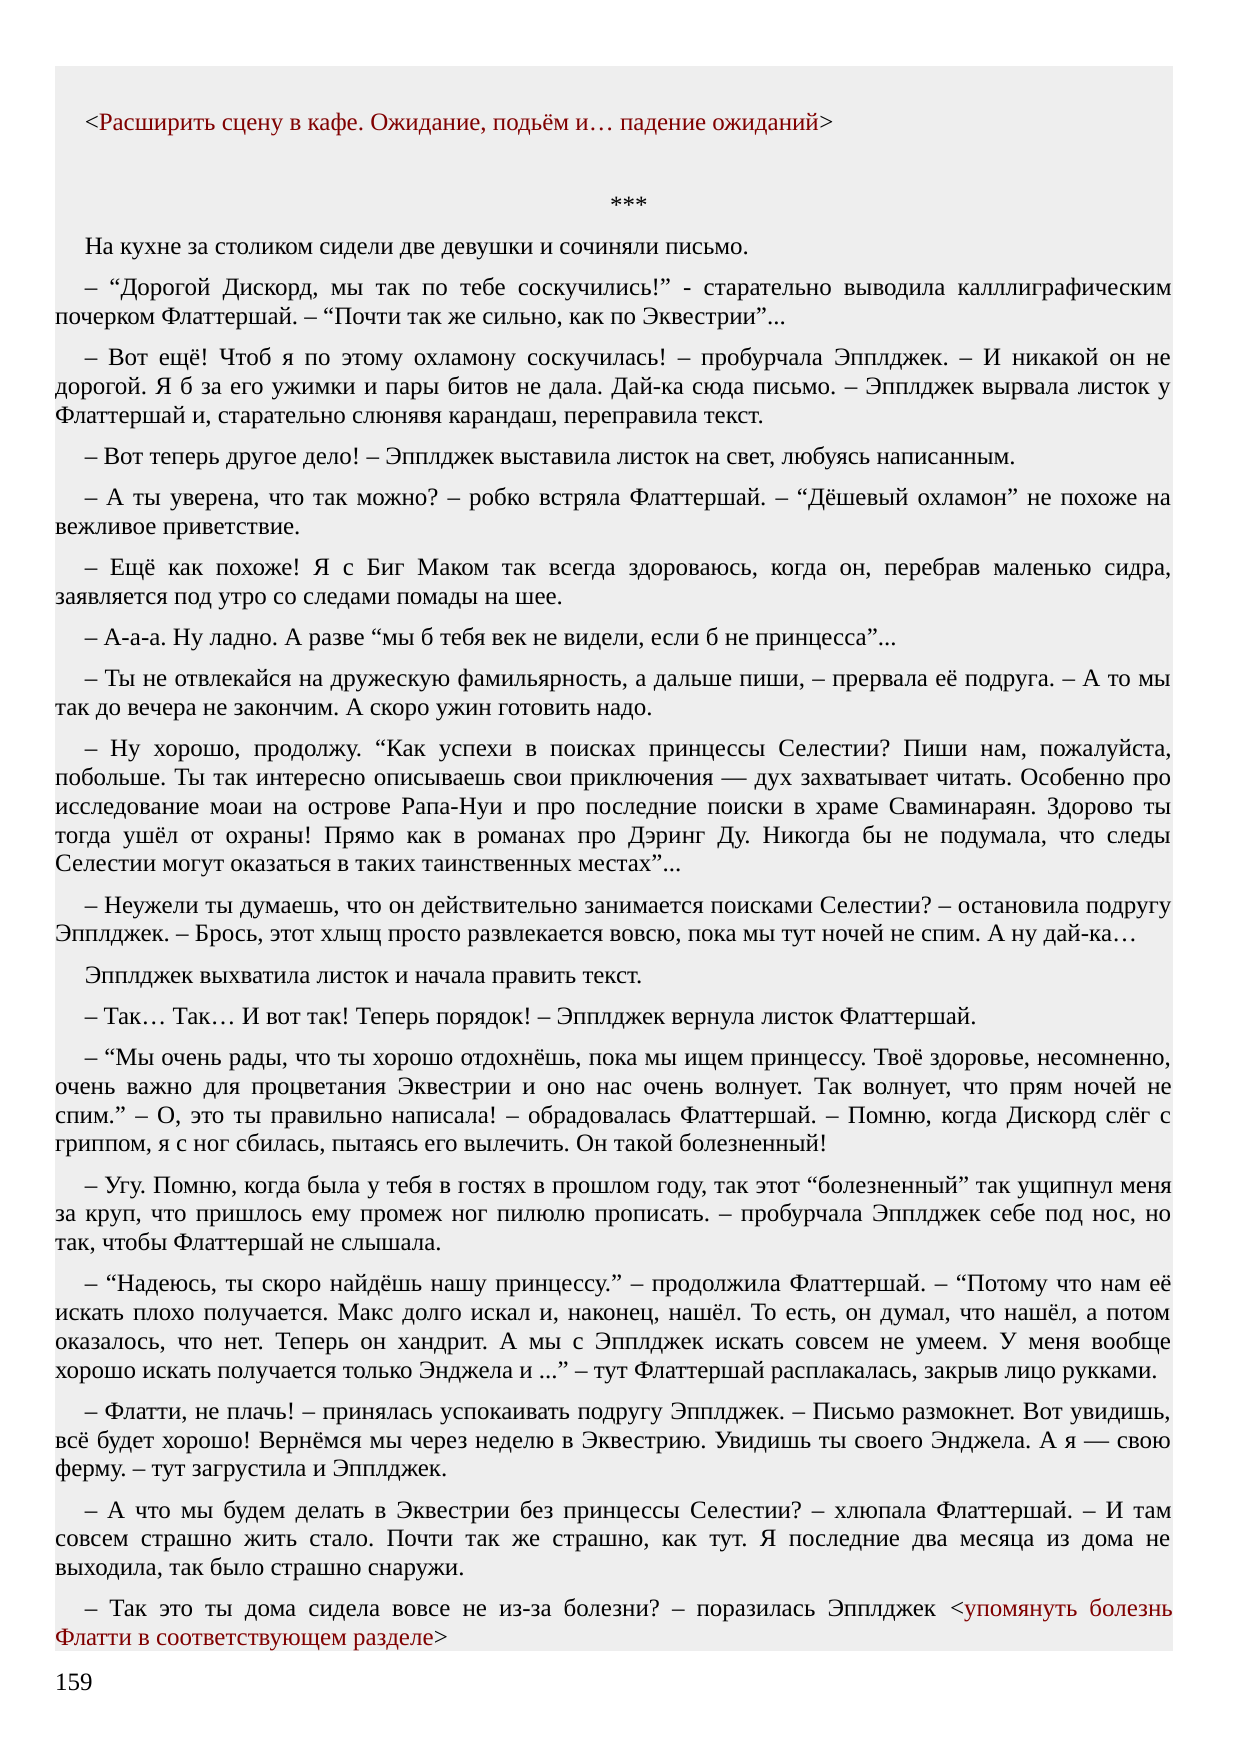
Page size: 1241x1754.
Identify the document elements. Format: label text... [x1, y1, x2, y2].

text – Вот ещё! Чтоб я по этому охламону соскучилась! – пробурчала Эпплджек. – И никакой он не дорогой. Я б за его ужимки и пары битов не дала. Дай-ка сюда письмо. – Эпплджек вырвала листок у Флаттершай и, старательно слюнявя карандаш, переправила текст. [55, 342, 1173, 428]
text – А ты уверена, что так можно? – робко встряла Флаттершай. – “Дёшевый охламон” не похоже на вежливое приветствие. [55, 482, 1173, 540]
text – Флатти, не плачь! – принялась успокаивать подругу Эпплджек. – Письмо размокнет. Вот увидишь, всё будет хорошо! Вернёмся мы через неделю в Эквестрию. Увидишь ты своего Энджела. А я — свою ферму. – тут загрустила и Эпплджек. [55, 1396, 1173, 1482]
text – А что мы будем делать в Эквестрии без принцессы Селестии? – хлюпала Флаттершай. – И там совсем страшно жить стало. Почти так же страшно, как тут. Я последние два месяца из дома не выходила, так было страшно снаружи. [55, 1495, 1173, 1581]
text – А-а-а. Ну ладно. А разве “мы б тебя век не видели, если б не принцесса”... [55, 622, 1173, 651]
text <Расширить сцену в кафе. Ожидание, подьём и… падение ожиданий> [55, 107, 1173, 136]
text *** [55, 190, 1173, 218]
text На кухне за столиком сидели две девушки и сочиняли письмо. [55, 231, 1173, 260]
text – Неужели ты думаешь, что он действительно занимается поисками Селестии? – остановила подругу Эпплджек. – Брось, этот хлыщ просто развлекается вовсю, пока мы тут ночей не спим. А ну дай-ка… [55, 890, 1173, 947]
text – “Дорогой Дискорд, мы так по тебе соскучились!” - старательно выводила калллиграфическим почерком Флаттершай. – “Почти так же сильно, как по Эквестрии”... [55, 272, 1173, 330]
text – Так… Так… И вот так! Теперь порядок! – Эпплджек вернула листок Флаттершай. [55, 1001, 1173, 1030]
text – Угу. Помню, когда была у тебя в гостях в прошлом году, так этот “болезненный” так ущипнул меня за круп, что пришлось ему промеж ног пилюлю прописать. – пробурчала Эпплджек себе под нос, но так, чтобы Флаттершай не слышала. [55, 1170, 1173, 1256]
text – Ещё как похоже! Я с Биг Маком так всегда здороваюсь, когда он, перебрав маленько сидра, заявляется под утро со следами помады на шее. [55, 552, 1173, 610]
text – Вот теперь другое дело! – Эпплджек выставила листок на свет, любуясь написанным. [55, 441, 1173, 470]
text – “Надеюсь, ты скоро найдёшь нашу принцессу.” – продолжила Флаттершай. – “Потому что нам её искать плохо получается. Макс долго искал и, наконец, нашёл. То есть, он думал, что нашёл, а потом оказалось, что нет. Теперь он хандрит. А мы с Эпплджек искать совсем не умеем. У меня вообще хорошо искать получается только Энджела и ...” – тут Флаттершай расплакалась, закрыв лицо рукками. [55, 1268, 1173, 1383]
text – Так это ты дома сидела вовсе не из-за болезни? – поразилась Эпплджек <упомянуть болезнь Флатти в соответствующем разделе> [55, 1593, 1173, 1651]
text – Ну хорошо, продолжу. “Как успехи в поисках принцессы Селестии? Пиши нам, пожалуйста, побольше. Ты так интересно описываешь свои приключения — дух захватывает читать. Особенно про исследование моаи на острове Рапа-Нуи и про последние поиски в храме Сваминараян. Здорово ты тогда ушёл от охраны! Прямо как в романах про Дэринг Ду. Никогда бы не подумала, что следы Селестии могут оказаться в таких таинственных местах”... [55, 733, 1173, 877]
text – “Мы очень рады, что ты хорошо отдохнёшь, пока мы ищем принцессу. Твоё здоровье, несомненно, очень важно для процветания Эквестрии и оно нас очень волнует. Так волнует, что прям ночей не спим.” – О, это ты правильно написала! – обрадовалась Флаттершай. – Помню, когда Дискорд слёг с гриппом, я с ног сбилась, пытаясь его вылечить. Он такой болезненный! [55, 1042, 1173, 1157]
text Эпплджек выхватила листок и начала править текст. [55, 960, 1173, 988]
text – Ты не отвлекайся на дружескую фамильярность, а дальше пиши, – прервала её подруга. – А то мы так до вечера не закончим. А скоро ужин готовить надо. [55, 663, 1173, 721]
